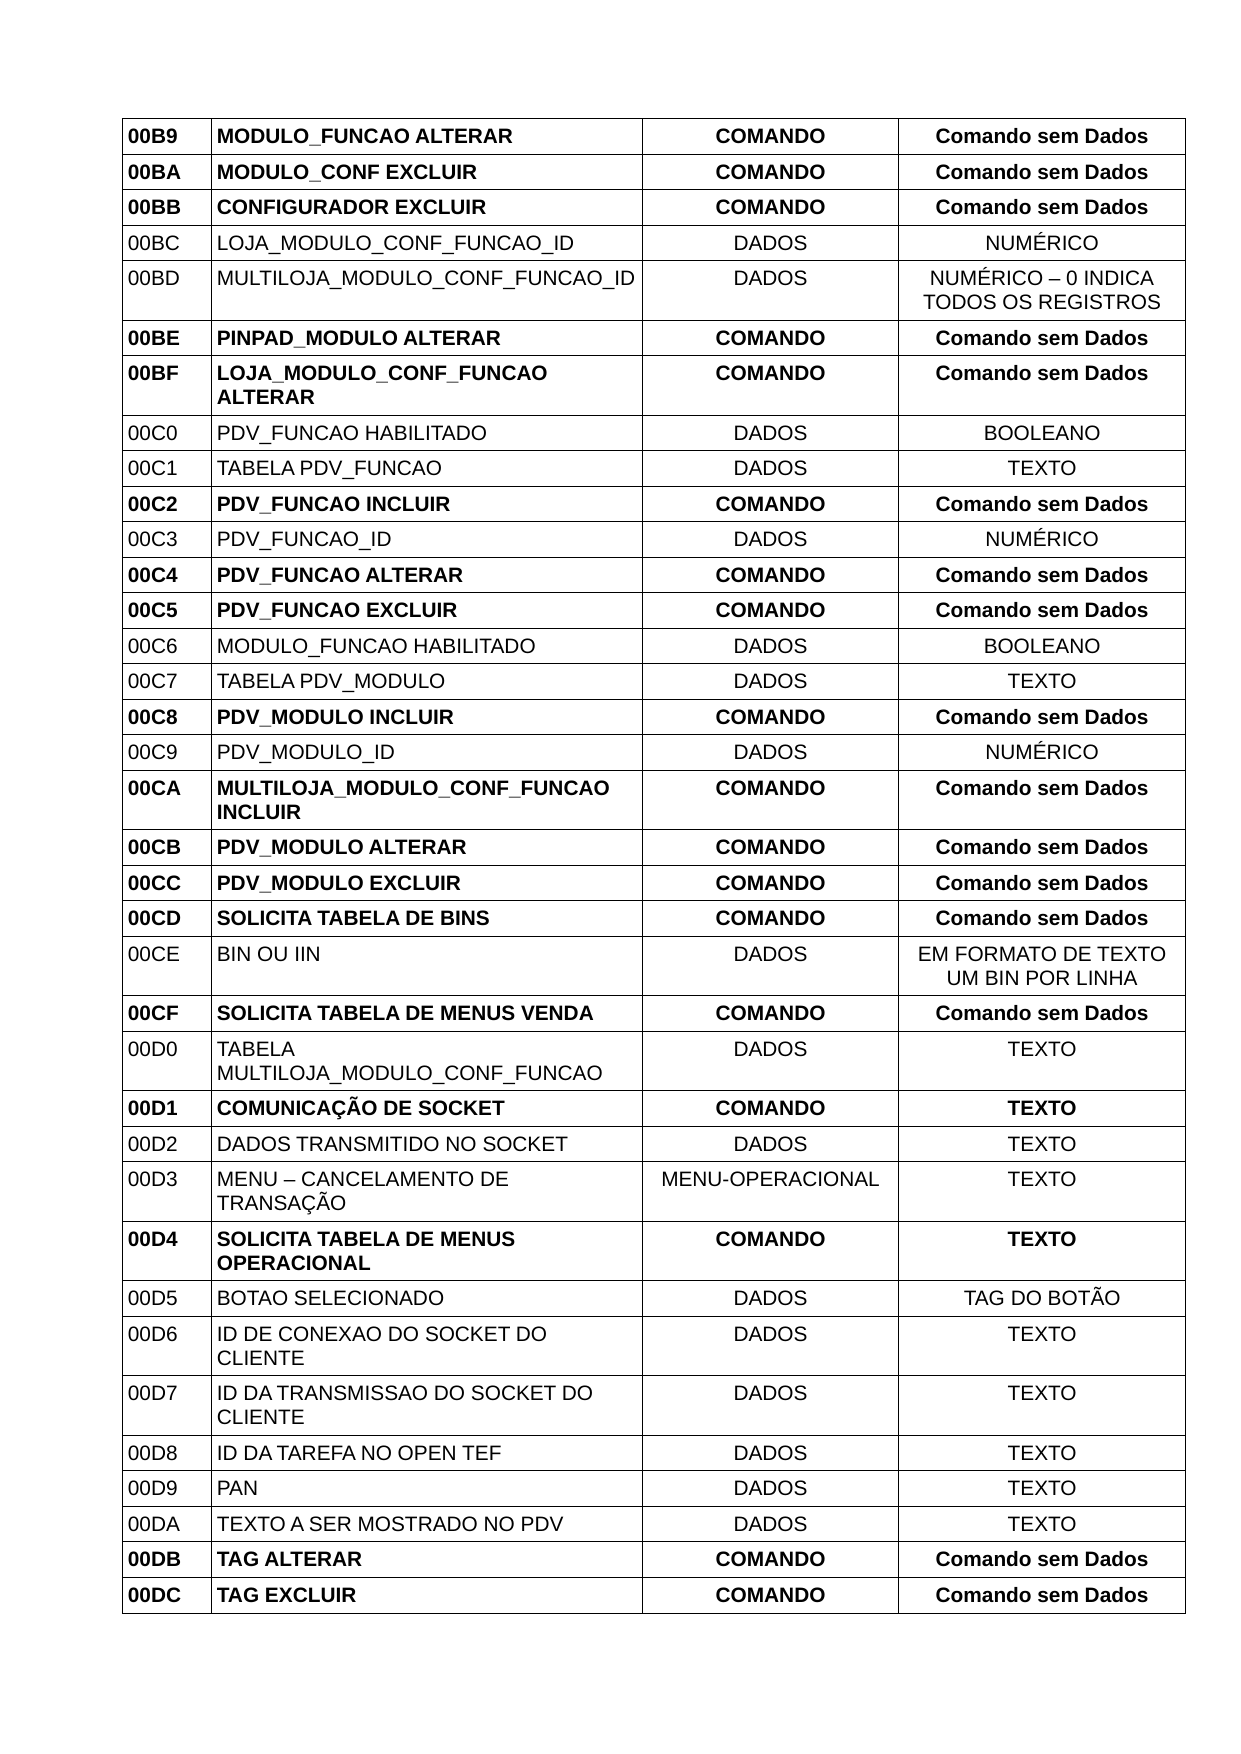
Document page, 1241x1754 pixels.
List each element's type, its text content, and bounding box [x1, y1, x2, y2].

table_cell Comando sem Dados [899, 901, 1185, 936]
table_cell COMANDO [643, 901, 898, 936]
table_cell PDV_FUNCAO EXCLUIR [212, 593, 642, 628]
table_cell SOLICITA TABELA DE BINS [212, 901, 642, 936]
table_cell COMANDO [643, 190, 898, 225]
table_cell PDV_MODULO EXCLUIR [212, 866, 642, 900]
table_cell BOOLEANO [899, 629, 1185, 663]
table_cell 00BB [123, 190, 211, 225]
table_cell 00C4 [123, 558, 211, 592]
table_cell NUMÉRICO [899, 522, 1185, 557]
table_cell TEXTO [899, 1127, 1185, 1161]
table_cell 00CE [123, 937, 211, 995]
table_cell Comando sem Dados [899, 356, 1185, 415]
table_cell 00BC [123, 226, 211, 260]
table_cell BOOLEANO [899, 416, 1185, 450]
table_cell DADOS [643, 1507, 898, 1541]
table_cell Comando sem Dados [899, 190, 1185, 225]
table_cell TEXTO [899, 1376, 1185, 1435]
table_cell ID DE CONEXAO DO SOCKET DO CLIENTE [212, 1317, 642, 1375]
table_cell TAG ALTERAR [212, 1542, 642, 1577]
table_cell COMANDO [643, 996, 898, 1031]
table_cell TEXTO [899, 1032, 1185, 1090]
table_cell Comando sem Dados [899, 866, 1185, 900]
table_cell ID DA TRANSMISSAO DO SOCKET DO CLIENTE [212, 1376, 642, 1435]
table_cell 00BD [123, 261, 211, 320]
table_cell 00CA [123, 771, 211, 829]
table_cell TEXTO [899, 451, 1185, 486]
table_cell TEXTO A SER MOSTRADO NO PDV [212, 1507, 642, 1541]
table_cell DADOS [643, 1436, 898, 1470]
table_cell 00D7 [123, 1376, 211, 1435]
table_cell TABELA PDV_FUNCAO [212, 451, 642, 486]
table_cell MENU-OPERACIONAL [643, 1162, 898, 1221]
table_cell PINPAD_MODULO ALTERAR [212, 321, 642, 355]
table_cell Comando sem Dados [899, 487, 1185, 521]
table_cell NUMÉRICO [899, 226, 1185, 260]
table_cell DADOS [643, 226, 898, 260]
table_cell Comando sem Dados [899, 1578, 1185, 1612]
table_cell DADOS [643, 1032, 898, 1090]
table_cell 00D2 [123, 1127, 211, 1161]
table_cell PDV_FUNCAO ALTERAR [212, 558, 642, 592]
table_cell COMANDO [643, 558, 898, 592]
table_cell 00CB [123, 830, 211, 865]
table_cell 00D9 [123, 1471, 211, 1506]
table_cell COMANDO [643, 1222, 898, 1280]
table_cell 00C9 [123, 735, 211, 770]
table_cell SOLICITA TABELA DE MENUS OPERACIONAL [212, 1222, 642, 1280]
table_cell NUMÉRICO [899, 735, 1185, 770]
table_cell COMANDO [643, 771, 898, 829]
table_cell 00D1 [123, 1091, 211, 1126]
table_cell 00D8 [123, 1436, 211, 1470]
table_cell TABELA PDV_MODULO [212, 664, 642, 699]
table_cell 00CF [123, 996, 211, 1031]
table_cell 00D3 [123, 1162, 211, 1221]
table_cell LOJA_MODULO_CONF_FUNCAO ALTERAR [212, 356, 642, 415]
table_cell COMANDO [643, 1091, 898, 1126]
table_cell DADOS [643, 1471, 898, 1506]
table_cell 00C0 [123, 416, 211, 450]
table_cell 00D6 [123, 1317, 211, 1375]
table_cell 00CC [123, 866, 211, 900]
table_cell 00C5 [123, 593, 211, 628]
table_cell 00C3 [123, 522, 211, 557]
table_cell DADOS [643, 735, 898, 770]
table_cell MODULO_CONF EXCLUIR [212, 155, 642, 189]
table_cell 00C1 [123, 451, 211, 486]
table_cell COMANDO [643, 593, 898, 628]
table_cell MULTILOJA_MODULO_CONF_FUNCAO INCLUIR [212, 771, 642, 829]
table_cell 00BA [123, 155, 211, 189]
table_cell 00DC [123, 1578, 211, 1612]
table_cell PDV_FUNCAO HABILITADO [212, 416, 642, 450]
table_cell MODULO_FUNCAO HABILITADO [212, 629, 642, 663]
table_cell 00BE [123, 321, 211, 355]
table_cell DADOS [643, 522, 898, 557]
table_cell DADOS [643, 937, 898, 995]
table_cell COMUNICAÇÃO DE SOCKET [212, 1091, 642, 1126]
table_cell DADOS [643, 416, 898, 450]
table_cell MULTILOJA_MODULO_CONF_FUNCAO_ID [212, 261, 642, 320]
table_cell TABELA MULTILOJA_MODULO_CONF_FUNCAO [212, 1032, 642, 1090]
table_cell 00C6 [123, 629, 211, 663]
table_cell NUMÉRICO – 0 INDICA TODOS OS REGISTROS [899, 261, 1185, 320]
table_cell TEXTO [899, 1162, 1185, 1221]
table_cell 00DB [123, 1542, 211, 1577]
table_cell TEXTO [899, 1222, 1185, 1280]
table_cell 00C8 [123, 700, 211, 734]
table_cell 00CD [123, 901, 211, 936]
table_cell ID DA TAREFA NO OPEN TEF [212, 1436, 642, 1470]
table_cell 00C7 [123, 664, 211, 699]
table_cell PDV_MODULO INCLUIR [212, 700, 642, 734]
table_cell COMANDO [643, 866, 898, 900]
table_cell Comando sem Dados [899, 558, 1185, 592]
table_cell TEXTO [899, 1317, 1185, 1375]
table_cell MENU – CANCELAMENTO DE TRANSAÇÃO [212, 1162, 642, 1221]
table_cell COMANDO [643, 830, 898, 865]
table_cell DADOS [643, 261, 898, 320]
table_cell TEXTO [899, 1507, 1185, 1541]
table_cell COMANDO [643, 155, 898, 189]
table_cell Comando sem Dados [899, 155, 1185, 189]
table_cell PDV_MODULO_ID [212, 735, 642, 770]
table_cell DADOS TRANSMITIDO NO SOCKET [212, 1127, 642, 1161]
table_cell PDV_FUNCAO_ID [212, 522, 642, 557]
table_cell EM FORMATO DE TEXTO UM BIN POR LINHA [899, 937, 1185, 995]
table_cell 00D4 [123, 1222, 211, 1280]
table_cell COMANDO [643, 1578, 898, 1612]
table_cell TAG DO BOTÃO [899, 1281, 1185, 1316]
table_cell DADOS [643, 1281, 898, 1316]
table_cell COMANDO [643, 700, 898, 734]
table_cell 00BF [123, 356, 211, 415]
table_cell Comando sem Dados [899, 1542, 1185, 1577]
table_cell 00D0 [123, 1032, 211, 1090]
table_cell Comando sem Dados [899, 593, 1185, 628]
table_cell BOTAO SELECIONADO [212, 1281, 642, 1316]
table_cell TEXTO [899, 664, 1185, 699]
table_cell COMANDO [643, 487, 898, 521]
table_cell DADOS [643, 1376, 898, 1435]
table_cell Comando sem Dados [899, 119, 1185, 154]
table_cell Comando sem Dados [899, 996, 1185, 1031]
table_cell PAN [212, 1471, 642, 1506]
table_cell COMANDO [643, 1542, 898, 1577]
table_cell TEXTO [899, 1091, 1185, 1126]
table_cell DADOS [643, 1317, 898, 1375]
table_cell LOJA_MODULO_CONF_FUNCAO_ID [212, 226, 642, 260]
table_cell Comando sem Dados [899, 700, 1185, 734]
table_cell Comando sem Dados [899, 830, 1185, 865]
table_cell TAG EXCLUIR [212, 1578, 642, 1612]
table_cell CONFIGURADOR EXCLUIR [212, 190, 642, 225]
table_cell COMANDO [643, 321, 898, 355]
table_cell COMANDO [643, 356, 898, 415]
table_cell BIN OU IIN [212, 937, 642, 995]
table_cell MODULO_FUNCAO ALTERAR [212, 119, 642, 154]
table_cell TEXTO [899, 1471, 1185, 1506]
table_cell Comando sem Dados [899, 321, 1185, 355]
table_cell DADOS [643, 1127, 898, 1161]
table_cell DADOS [643, 629, 898, 663]
table_cell DADOS [643, 451, 898, 486]
table_cell Comando sem Dados [899, 771, 1185, 829]
table_cell PDV_MODULO ALTERAR [212, 830, 642, 865]
table_cell PDV_FUNCAO INCLUIR [212, 487, 642, 521]
table_cell COMANDO [643, 119, 898, 154]
table_cell DADOS [643, 664, 898, 699]
table_cell 00C2 [123, 487, 211, 521]
table_cell 00B9 [123, 119, 211, 154]
table_cell SOLICITA TABELA DE MENUS VENDA [212, 996, 642, 1031]
table_cell 00D5 [123, 1281, 211, 1316]
table_cell 00DA [123, 1507, 211, 1541]
table_cell TEXTO [899, 1436, 1185, 1470]
